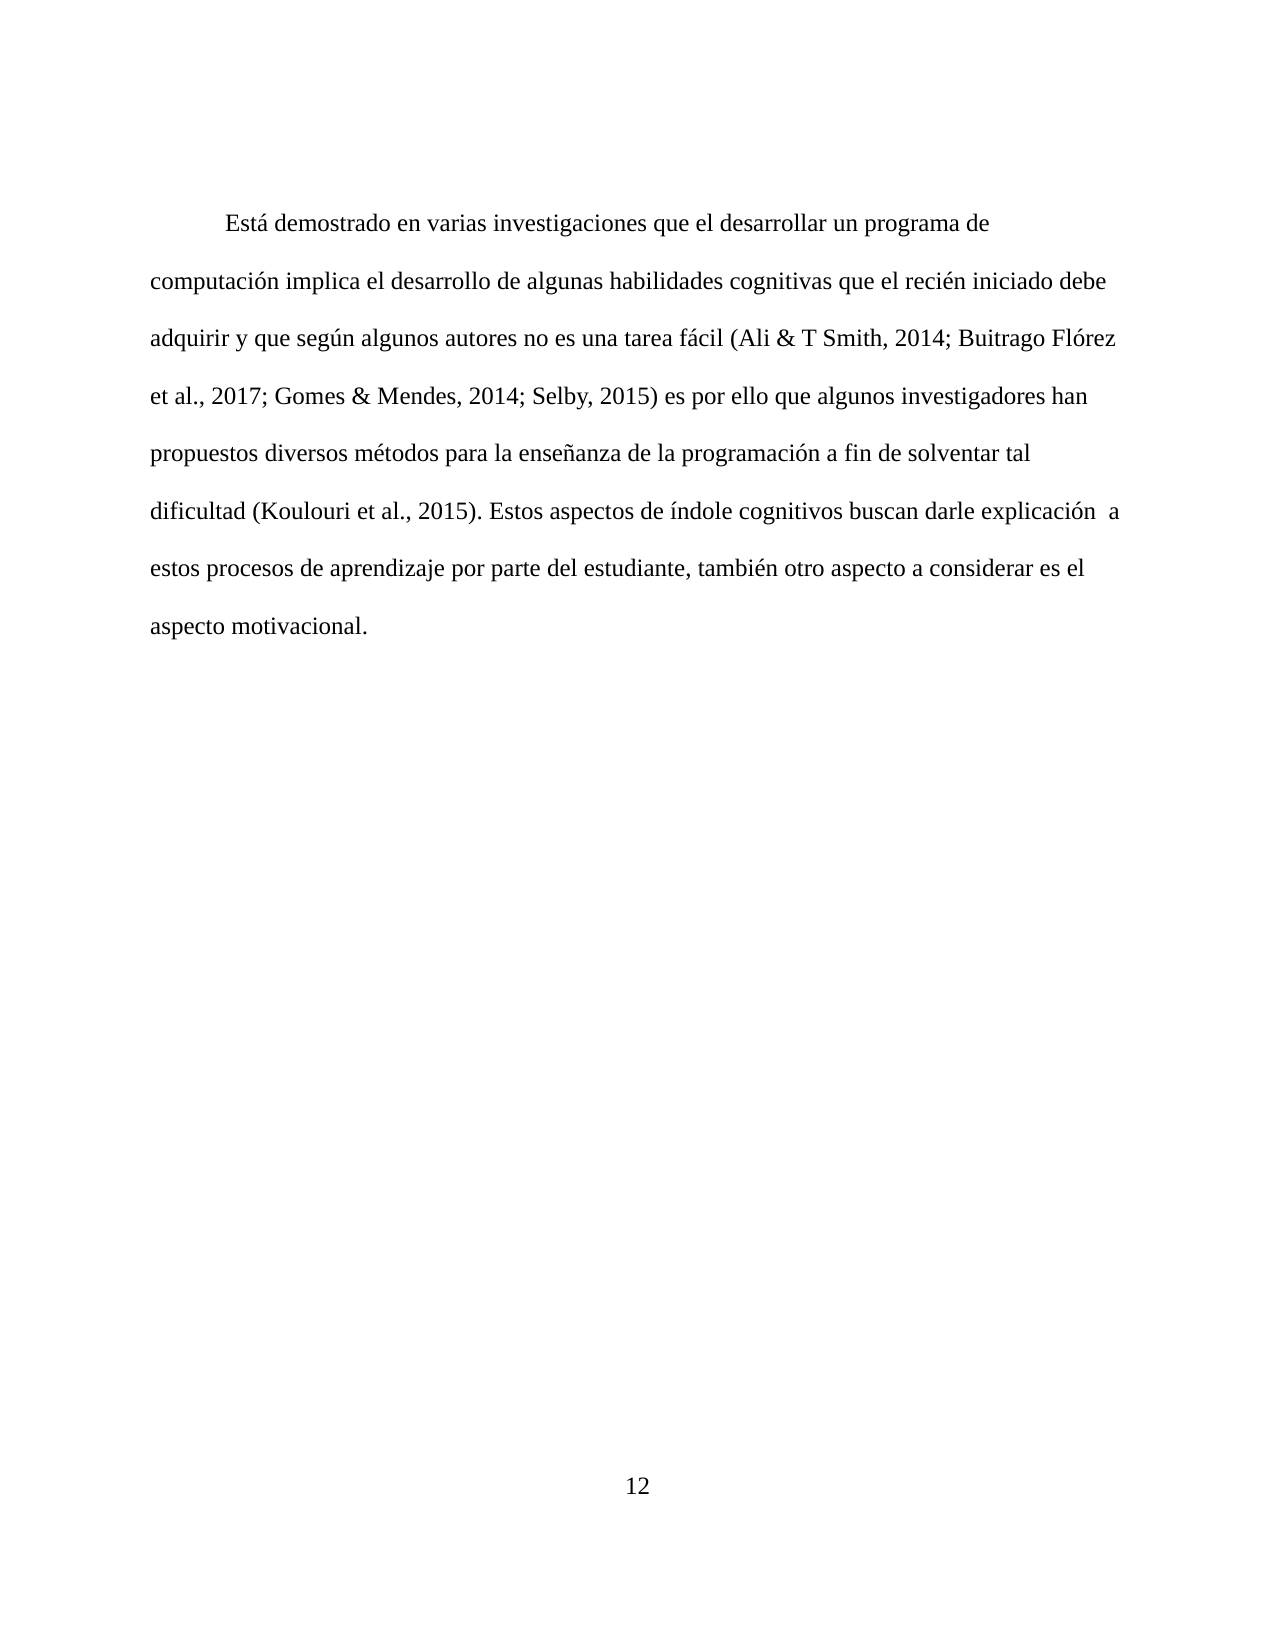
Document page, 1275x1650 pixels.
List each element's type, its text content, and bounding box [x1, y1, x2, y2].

text Está demostrado en varias investigaciones que el desarrollar un programa de computación implica el desarrollo de algunas habilidades cognitivas que el recién iniciado debe adquirir y que según algunos autores no es una tarea fácil (Ali & T Smith, 2014; Buitrago Flórez et al., 2017; Gomes & Mendes, 2014; Selby, 2015) es por ello que algunos investigadores han propuestos diversos métodos para la enseñanza de la programación a fin de solventar tal dificultad (Koulouri et al., 2015). Estos aspectos de índole cognitivos buscan darle explicación a estos procesos de aprendizaje por parte del estudiante, también otro aspecto a considerar es el aspecto motivacional. [150, 208, 1125, 639]
